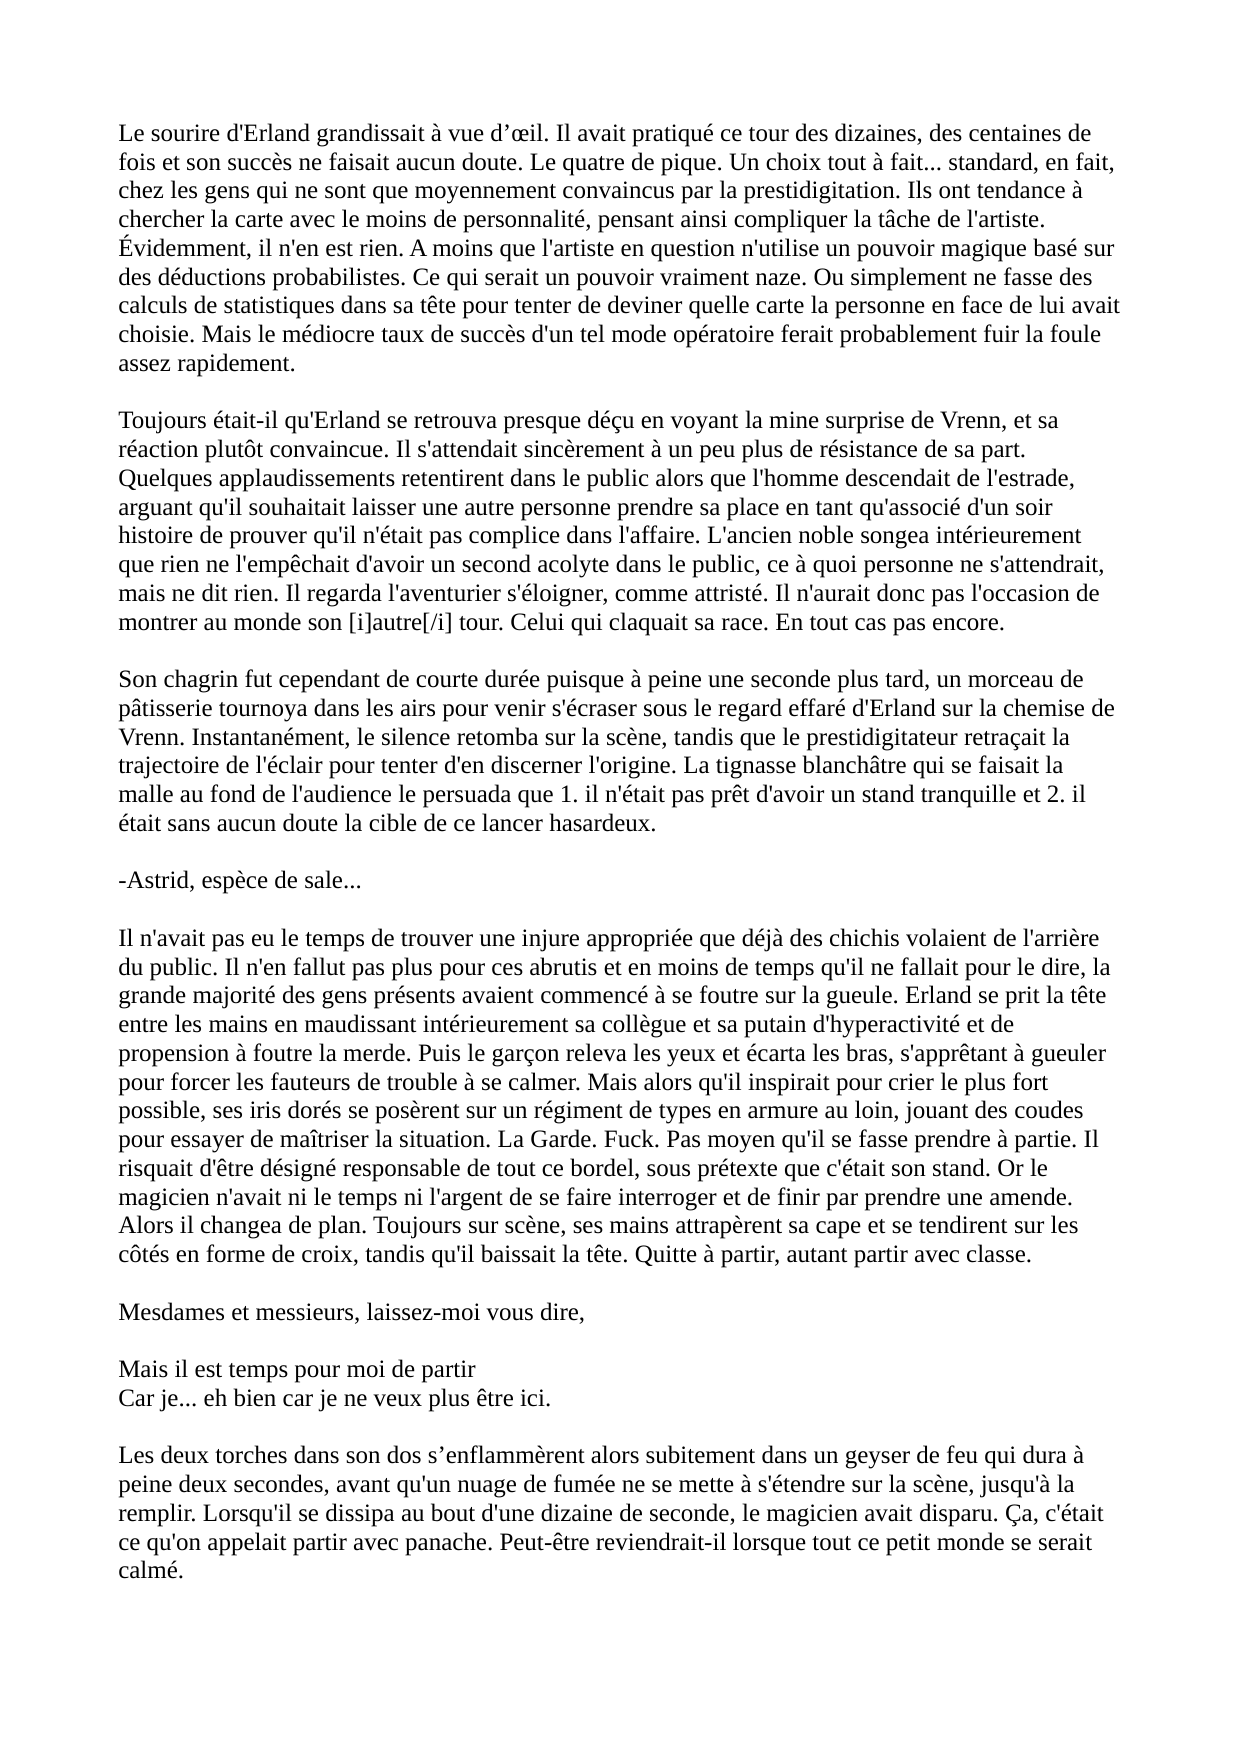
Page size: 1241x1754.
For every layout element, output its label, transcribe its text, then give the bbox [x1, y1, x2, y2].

text Les deux torches dans son dos s’enflammèrent alors subitement dans un geyser de feu qui dura à peine deux secondes, avant qu'un nuage de fumée ne se mette à s'étendre sur la scène, jusqu'à la remplir. Lorsqu'il se dissipa au bout d'une dizaine de seconde, le magicien avait disparu. Ça, c'était ce qu'on appelait partir avec panache. Peut-être reviendrait-il lorsque tout ce petit monde se serait calmé. [118, 1441, 1122, 1584]
text Mesdames et messieurs, laissez-moi vous dire, [118, 1297, 1122, 1326]
text Mais il est temps pour moi de partir [118, 1354, 1122, 1383]
text Son chagrin fut cependant de courte durée puisque à peine une seconde plus tard, un morceau de pâtisserie tournoya dans les airs pour venir s'écraser sous le regard effaré d'Erland sur la chemise de Vrenn. Instantanément, le silence retomba sur la scène, tandis que le prestidigitateur retraçait la trajectoire de l'éclair pour tenter d'en discerner l'origine. La tignasse blanchâtre qui se faisait la malle au fond de l'audience le persuada que 1. il n'était pas prêt d'avoir un stand tranquille et 2. il était sans aucun doute la cible de ce lancer hasardeux. [118, 664, 1122, 837]
text Car je... eh bien car je ne veux plus être ici. [118, 1383, 1122, 1412]
text Le sourire d'Erland grandissait à vue d’œil. Il avait pratiqué ce tour des dizaines, des centaines de fois et son succès ne faisait aucun doute. Le quatre de pique. Un choix tout à fait... standard, en fait, chez les gens qui ne sont que moyennement convaincus par la prestidigitation. Ils ont tendance à chercher la carte avec le moins de personnalité, pensant ainsi compliquer la tâche de l'artiste. Évidemment, il n'en est rien. A moins que l'artiste en question n'utilise un pouvoir magique basé sur des déductions probabilistes. Ce qui serait un pouvoir vraiment naze. Ou simplement ne fasse des calculs de statistiques dans sa tête pour tenter de deviner quelle carte la personne en face de lui avait choisie. Mais le médiocre taux de succès d'un tel mode opératoire ferait probablement fuir la foule assez rapidement. [118, 118, 1122, 377]
text -Astrid, espèce de sale... [118, 866, 1122, 894]
text Toujours était-il qu'Erland se retrouva presque déçu en voyant la mine surprise de Vrenn, et sa réaction plutôt convaincue. Il s'attendait sincèrement à un peu plus de résistance de sa part. Quelques applaudissements retentirent dans le public alors que l'homme descendait de l'estrade, arguant qu'il souhaitait laisser une autre personne prendre sa place en tant qu'associé d'un soir histoire de prouver qu'il n'était pas complice dans l'affaire. L'ancien noble songea intérieurement que rien ne l'empêchait d'avoir un second acolyte dans le public, ce à quoi personne ne s'attendrait, mais ne dit rien. Il regarda l'aventurier s'éloigner, comme attristé. Il n'aurait donc pas l'occasion de montrer au monde son [i]autre[/i] tour. Celui qui claquait sa race. En tout cas pas encore. [118, 406, 1122, 636]
text Il n'avait pas eu le temps de trouver une injure appropriée que déjà des chichis volaient de l'arrière du public. Il n'en fallut pas plus pour ces abrutis et en moins de temps qu'il ne fallait pour le dire, la grande majorité des gens présents avaient commencé à se foutre sur la gueule. Erland se prit la tête entre les mains en maudissant intérieurement sa collègue et sa putain d'hyperactivité et de propension à foutre la merde. Puis le garçon releva les yeux et écarta les bras, s'apprêtant à gueuler pour forcer les fauteurs de trouble à se calmer. Mais alors qu'il inspirait pour crier le plus fort possible, ses iris dorés se posèrent sur un régiment de types en armure au loin, jouant des coudes pour essayer de maîtriser la situation. La Garde. Fuck. Pas moyen qu'il se fasse prendre à partie. Il risquait d'être désigné responsable de tout ce bordel, sous prétexte que c'était son stand. Or le magicien n'avait ni le temps ni l'argent de se faire interroger et de finir par prendre une amende. Alors il changea de plan. Toujours sur scène, ses mains attrapèrent sa cape et se tendirent sur les côtés en forme de croix, tandis qu'il baissait la tête. Quitte à partir, autant partir avec classe. [118, 923, 1122, 1268]
